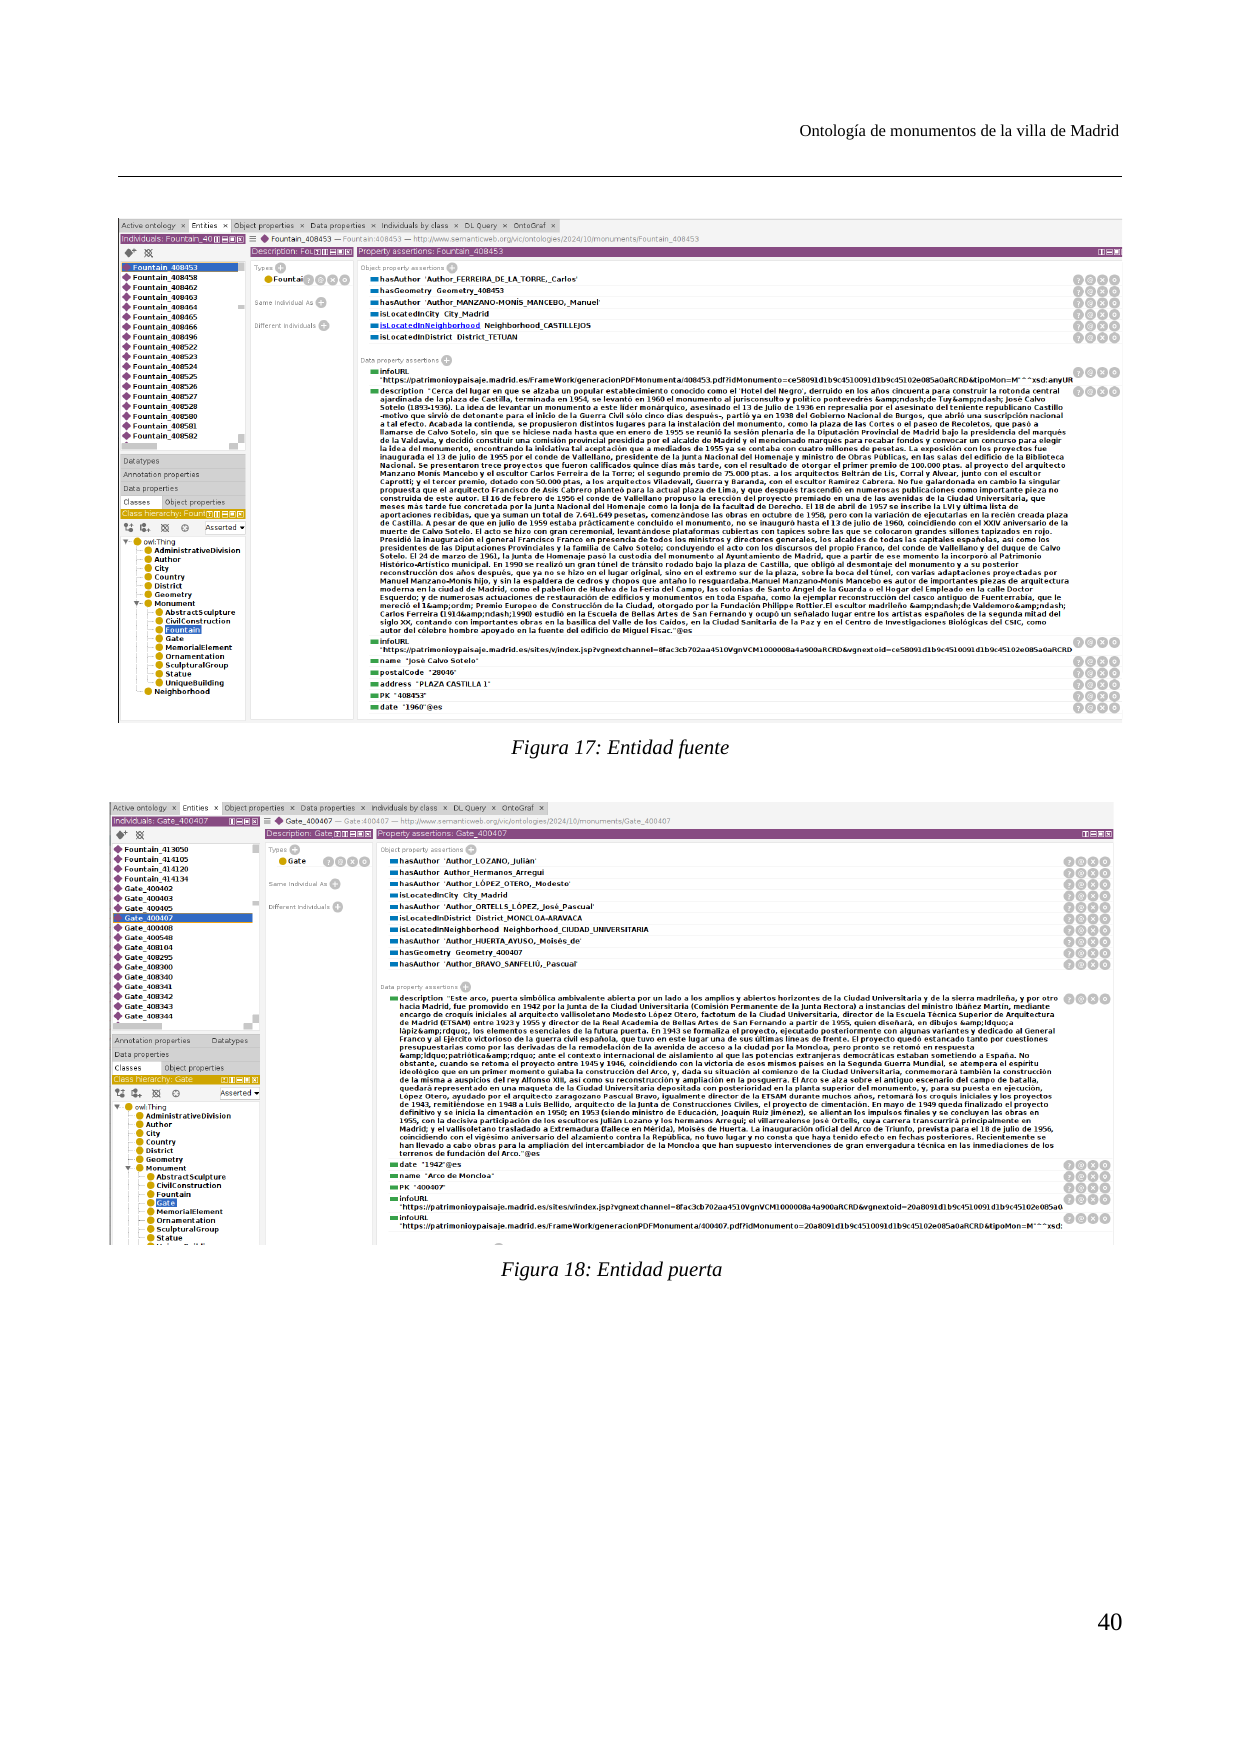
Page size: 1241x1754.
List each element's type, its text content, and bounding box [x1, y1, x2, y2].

text Figura 18: Entidad puerta [109, 1245, 1113, 1281]
picture [118, 218, 1123, 723]
text Figura 17: Entidad fuente [118, 723, 1122, 759]
picture [109, 802, 1114, 1245]
